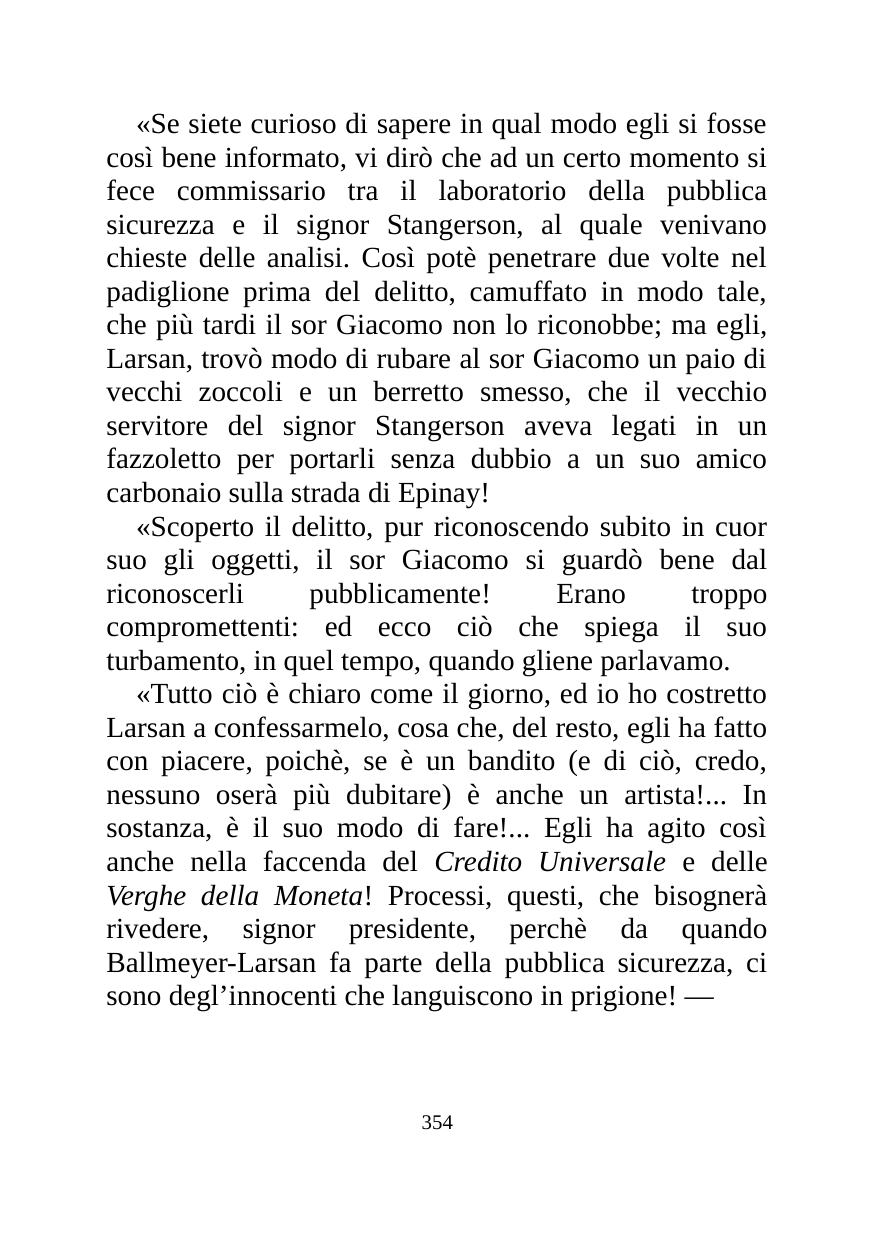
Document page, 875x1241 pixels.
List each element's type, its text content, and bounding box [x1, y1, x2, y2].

text «Tutto ciò è chiaro come il giorno, ed io ho costretto Larsan a confessarmelo, cosa che, del resto, egli ha fatto con piacere, poichè, se è un bandito (e di ciò, credo, nessuno oserà più dubitare) è anche un artista!... In sostanza, è il suo modo di fare!... Egli ha agito così anche nella faccenda del Credito Universale e delle Verghe della Moneta! Processi, questi, che bisognerà rivedere, signor presidente, perchè da quando Ballmeyer-Larsan fa parte della pubblica sicurezza, ci sono degl’innocenti che languiscono in prigione! — [106, 676, 768, 1012]
text «Se siete curioso di sapere in qual modo egli si fosse così bene informato, vi dirò che ad un certo momento si fece commissario tra il laboratorio della pubblica sicurezza e il signor Stangerson, al quale venivano chieste delle analisi. Così potè penetrare due volte nel padiglione prima del delitto, camuffato in modo tale, che più tardi il sor Giacomo non lo riconobbe; ma egli, Larsan, trovò modo di rubare al sor Giacomo un paio di vecchi zoccoli e un berretto smesso, che il vecchio servitore del signor Stangerson aveva legati in un fazzoletto per portarli senza dubbio a un suo amico carbonaio sulla strada di Epinay! [106, 106, 768, 509]
text «Scoperto il delitto, pur riconoscendo subito in cuor suo gli oggetti, il sor Giacomo si guardò bene dal riconoscerli pubblicamente! Erano troppo compromettenti: ed ecco ciò che spiega il suo turbamento, in quel tempo, quando gliene parlavamo. [106, 509, 768, 676]
